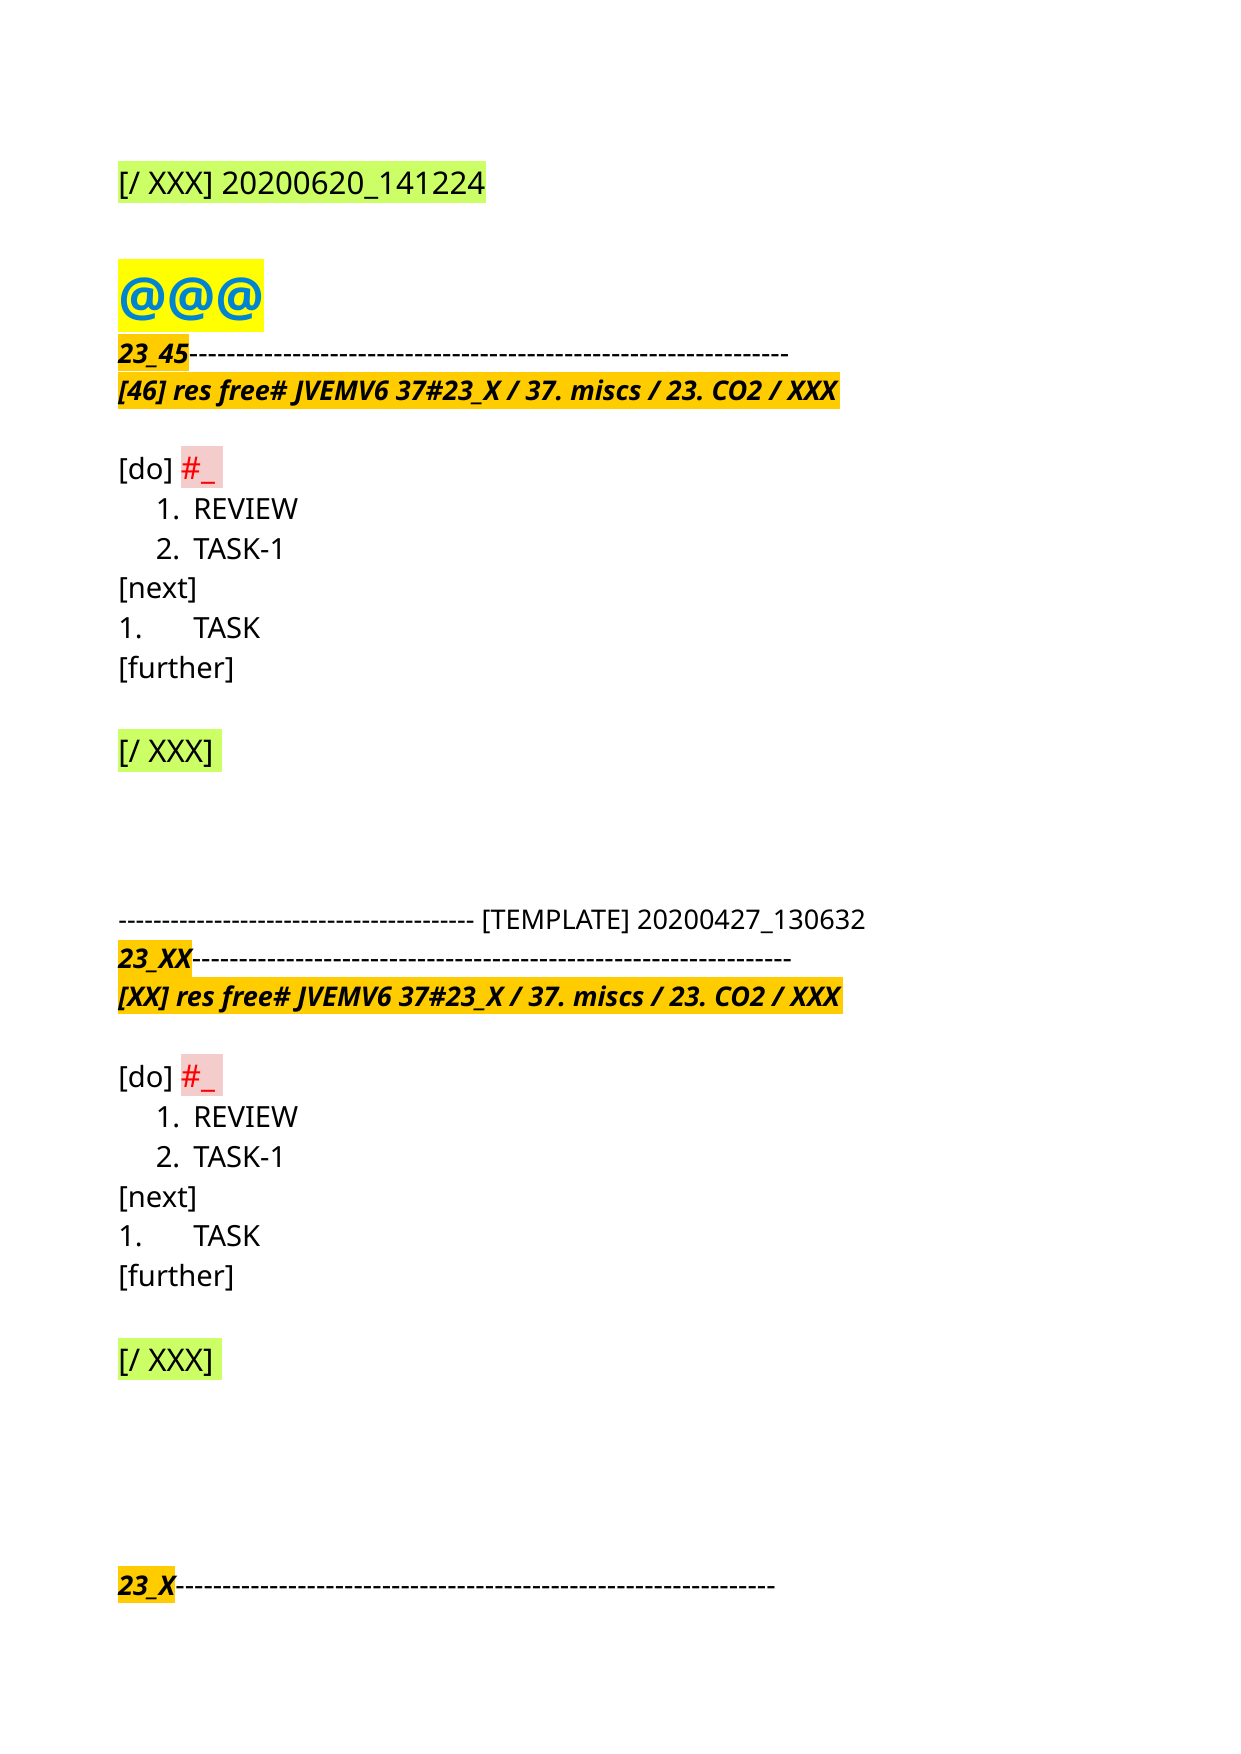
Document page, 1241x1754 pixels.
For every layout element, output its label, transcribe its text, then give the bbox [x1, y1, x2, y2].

text 23_XX---------------------------------------------------------------- [118, 938, 1122, 977]
text [/ XXX] 20200620_141224 [118, 118, 1122, 203]
text [/ XXX] [118, 1295, 1122, 1380]
list TASK [118, 607, 1122, 647]
text [do] #_ [118, 446, 1122, 488]
text [XX] res free# JVEMV6 37#23_X / 37. miscs / 23. CO2 / XXX [118, 977, 1122, 1014]
list REVIEW [156, 488, 1122, 528]
list REVIEW [156, 1096, 1122, 1136]
text ----------------------------------------- [TEMPLATE] 20200427_130632 [118, 901, 1122, 938]
text [further] [118, 1255, 1122, 1295]
text 23_45---------------------------------------------------------------- [118, 332, 1122, 372]
list TASK-1 [156, 528, 1122, 568]
text @@@ [118, 258, 1122, 332]
text [46] res free# JVEMV6 37#23_X / 37. miscs / 23. CO2 / XXX [118, 372, 1122, 409]
text 23_X---------------------------------------------------------------- [118, 1564, 1122, 1604]
list TASK-1 [156, 1136, 1122, 1176]
text [next] [118, 1176, 1122, 1216]
text [/ XXX] [118, 687, 1122, 772]
text [next] [118, 568, 1122, 607]
list TASK [118, 1216, 1122, 1255]
text [do] #_ [118, 1054, 1122, 1096]
text [further] [118, 647, 1122, 687]
